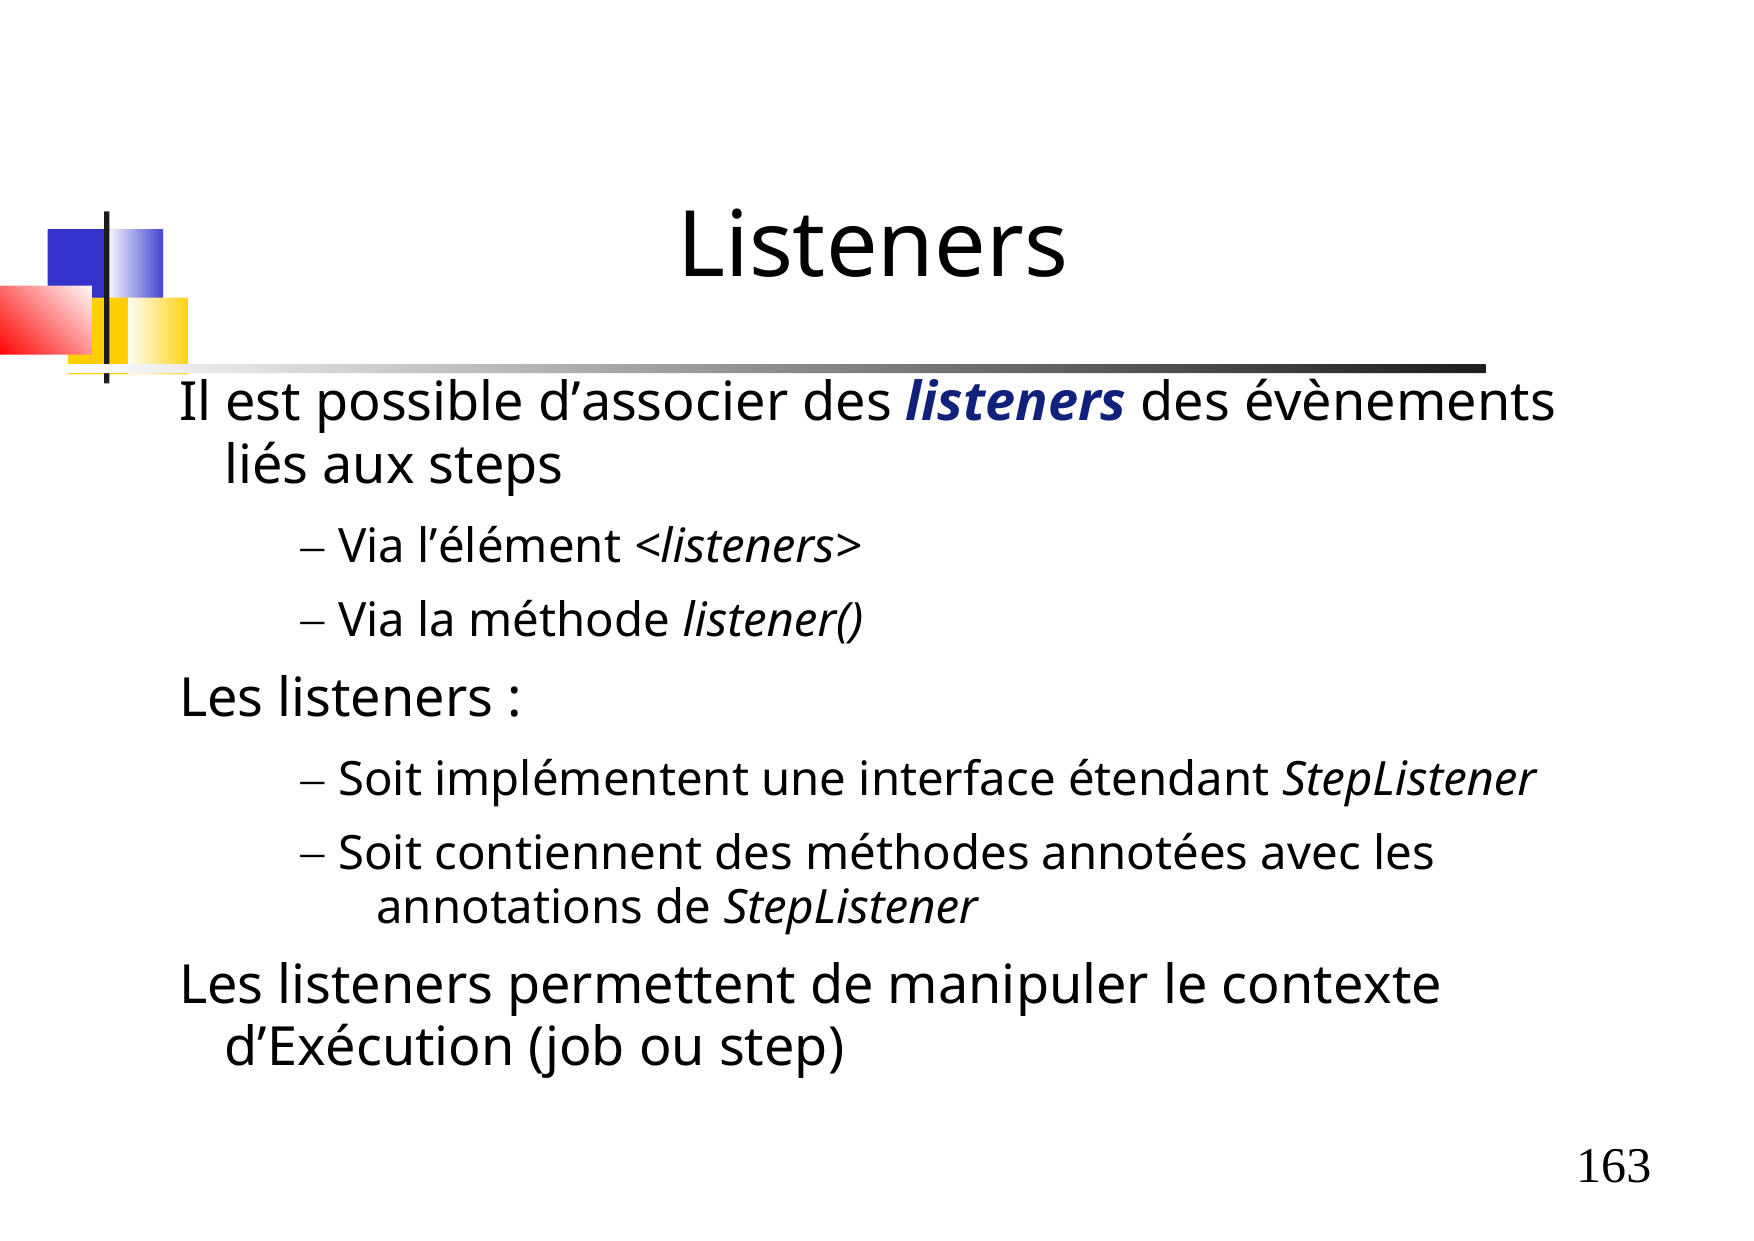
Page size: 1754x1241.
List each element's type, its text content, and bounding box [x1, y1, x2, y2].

list Il est possible d’associer des listeners des évènements liés aux steps Via l’élément <listeners> Via la méthode listener() Les listeners : Soit implémentent une interface étendant StepListener Soit contiennent des méthodes annotées avec les annotations de StepListener Les listeners permettent de manipuler le contexte d’Exécution (job ou step) [179, 371, 1567, 1091]
title Listeners [179, 139, 1567, 351]
